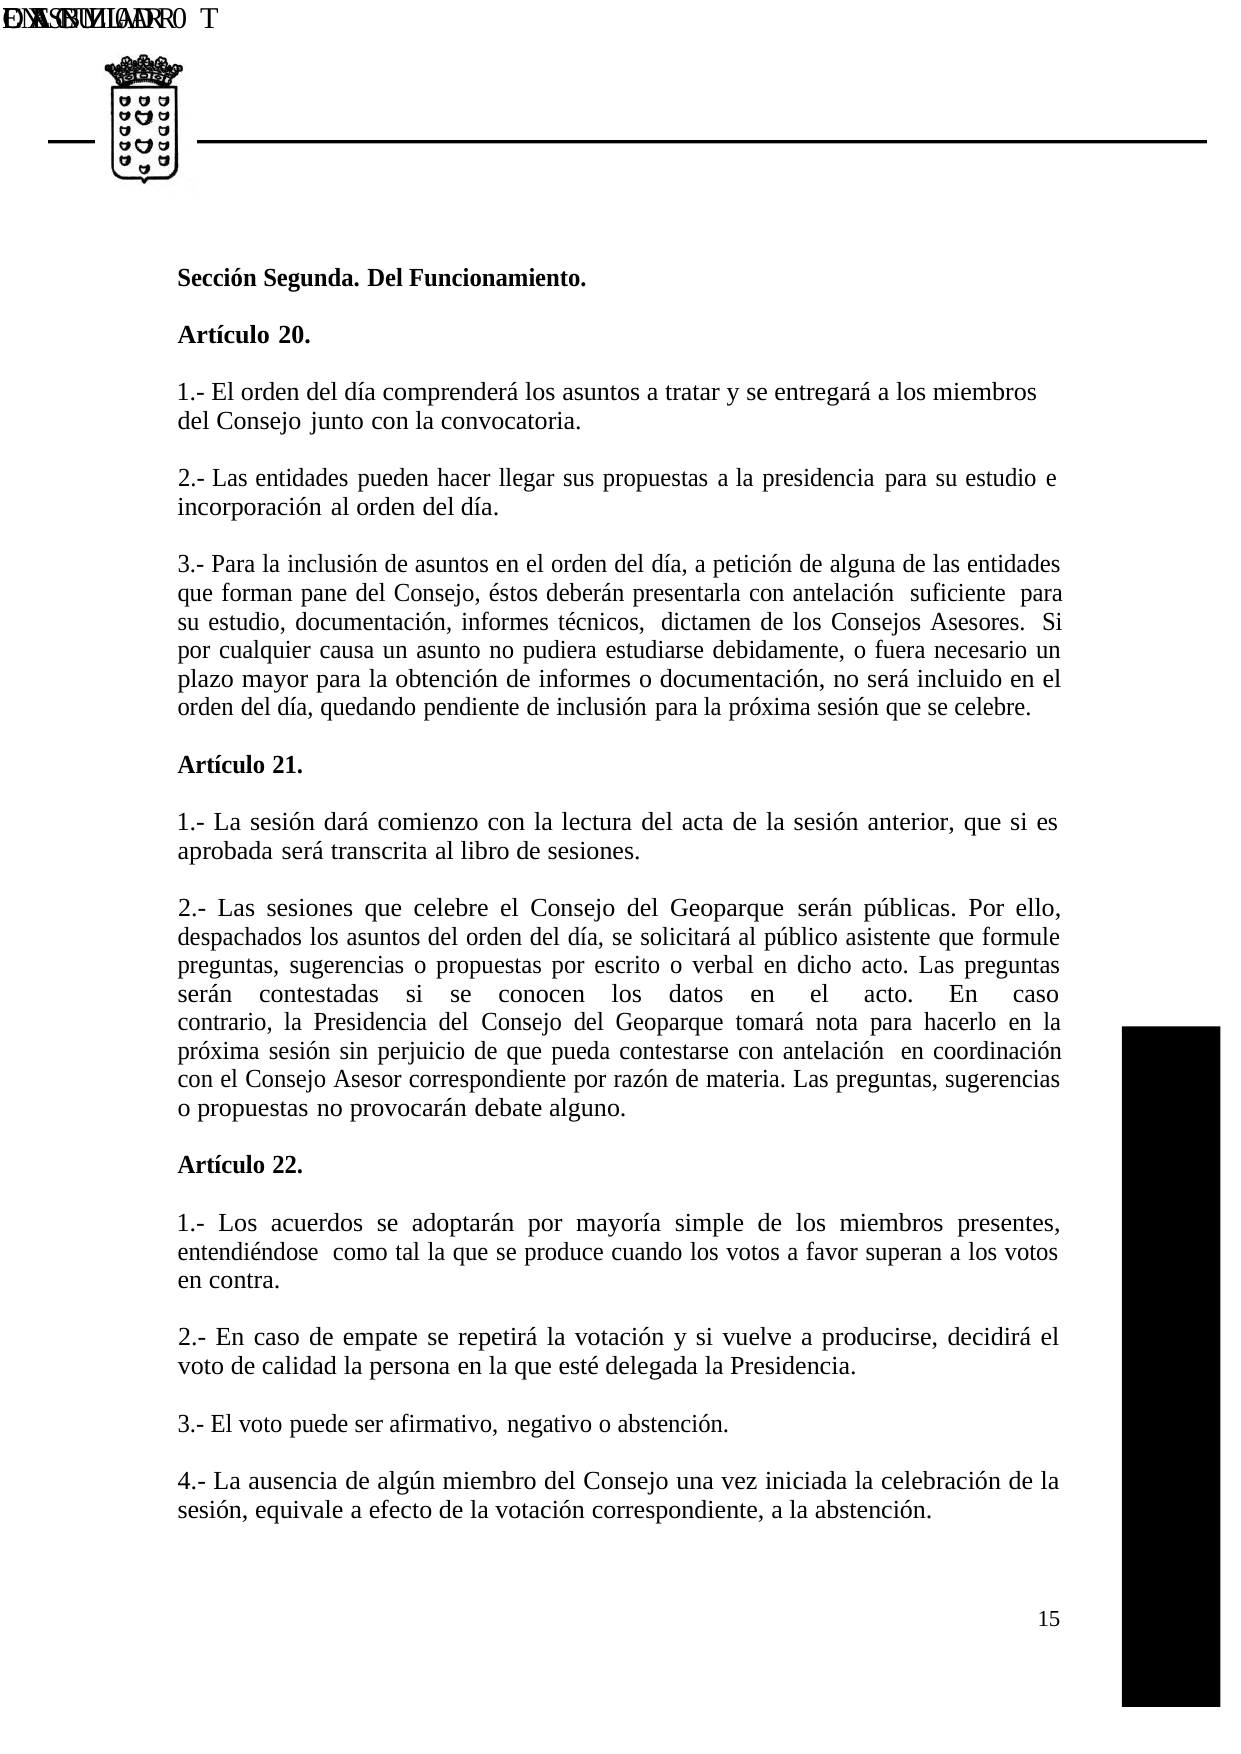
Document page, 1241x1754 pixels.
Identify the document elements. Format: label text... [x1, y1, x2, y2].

subtitle Sección Segunda. Del Funcionamiento. Artículo 20. [177, 262, 677, 349]
subtitle Artículo 21. [177, 749, 1217, 779]
text 3.- Para la inclusión de asuntos en el orden del día, a petición de alguna de las entidades que forman pane del Consejo, éstos deberán presentarla con antelación suficiente para su estudio, documentación, informes técnicos, dictamen de los Consejos Asesores. Si por cualquier causa un asunto no pudiera estudiarse debidamente, o fuera necesario un plazo mayor para la obtención de informes o documentación, no será incluido en el orden del día, quedando pendiente de inclusión para la próxima sesión que se celebre. [177, 550, 1063, 721]
text 1.- Los acuerdos se adoptarán por mayoría simple de los miembros presentes, entendiéndose como tal la que se produce cuando los votos a favor superan a los votos en contra. [176, 1209, 1060, 1294]
text 2.- Las entidades pueden hacer llegar sus propuestas a la presidencia para su estudio e incorporación al orden del día. [177, 464, 1063, 521]
picture [95, 38, 197, 194]
text 1.- La sesión dará comienzo con la lectura del acta de la sesión anterior, que si es aprobada será transcrita al libro de sesiones. [176, 808, 1061, 865]
text 2.- Las sesiones que celebre el Consejo del Geoparque serán públicas. Por ello, despachados los asuntos del orden del día, se solicitará al público asistente que formule preguntas, sugerencias o propuestas por escrito o verbal en dicho acto. Las preguntas serán contestadas si se conocen los datos en el acto. En caso contrario, la Presidencia del Consejo del Geoparque tomará nota para hacerlo en la próxima sesión sin perjuicio de que pueda contestarse con antelación en coordinación con el Consejo Asesor correspondiente por razón de materia. Las preguntas, sugerencias o propuestas no provocarán debate alguno. [177, 894, 1062, 1122]
text 1.- El orden del día comprenderá los asuntos a tratar y se entregará a los miembros del Consejo junto con la convocatoria. [176, 378, 1063, 435]
subtitle Artículo 22. [177, 1149, 1121, 1179]
text 3.- El voto puede ser afirmativo, negativo o abstención. [177, 1408, 1121, 1438]
text 4.- La ausencia de algún miembro del Consejo una vez iniciada la celebración de la sesión, equivale a efecto de la votación correspondiente, a la abstención. [177, 1467, 1061, 1524]
text 2.- En caso de empate se repetirá la votación y si vuelve a producirse, decidirá el voto de calidad la persona en la que esté delegada la Presidencia. [178, 1323, 1060, 1380]
